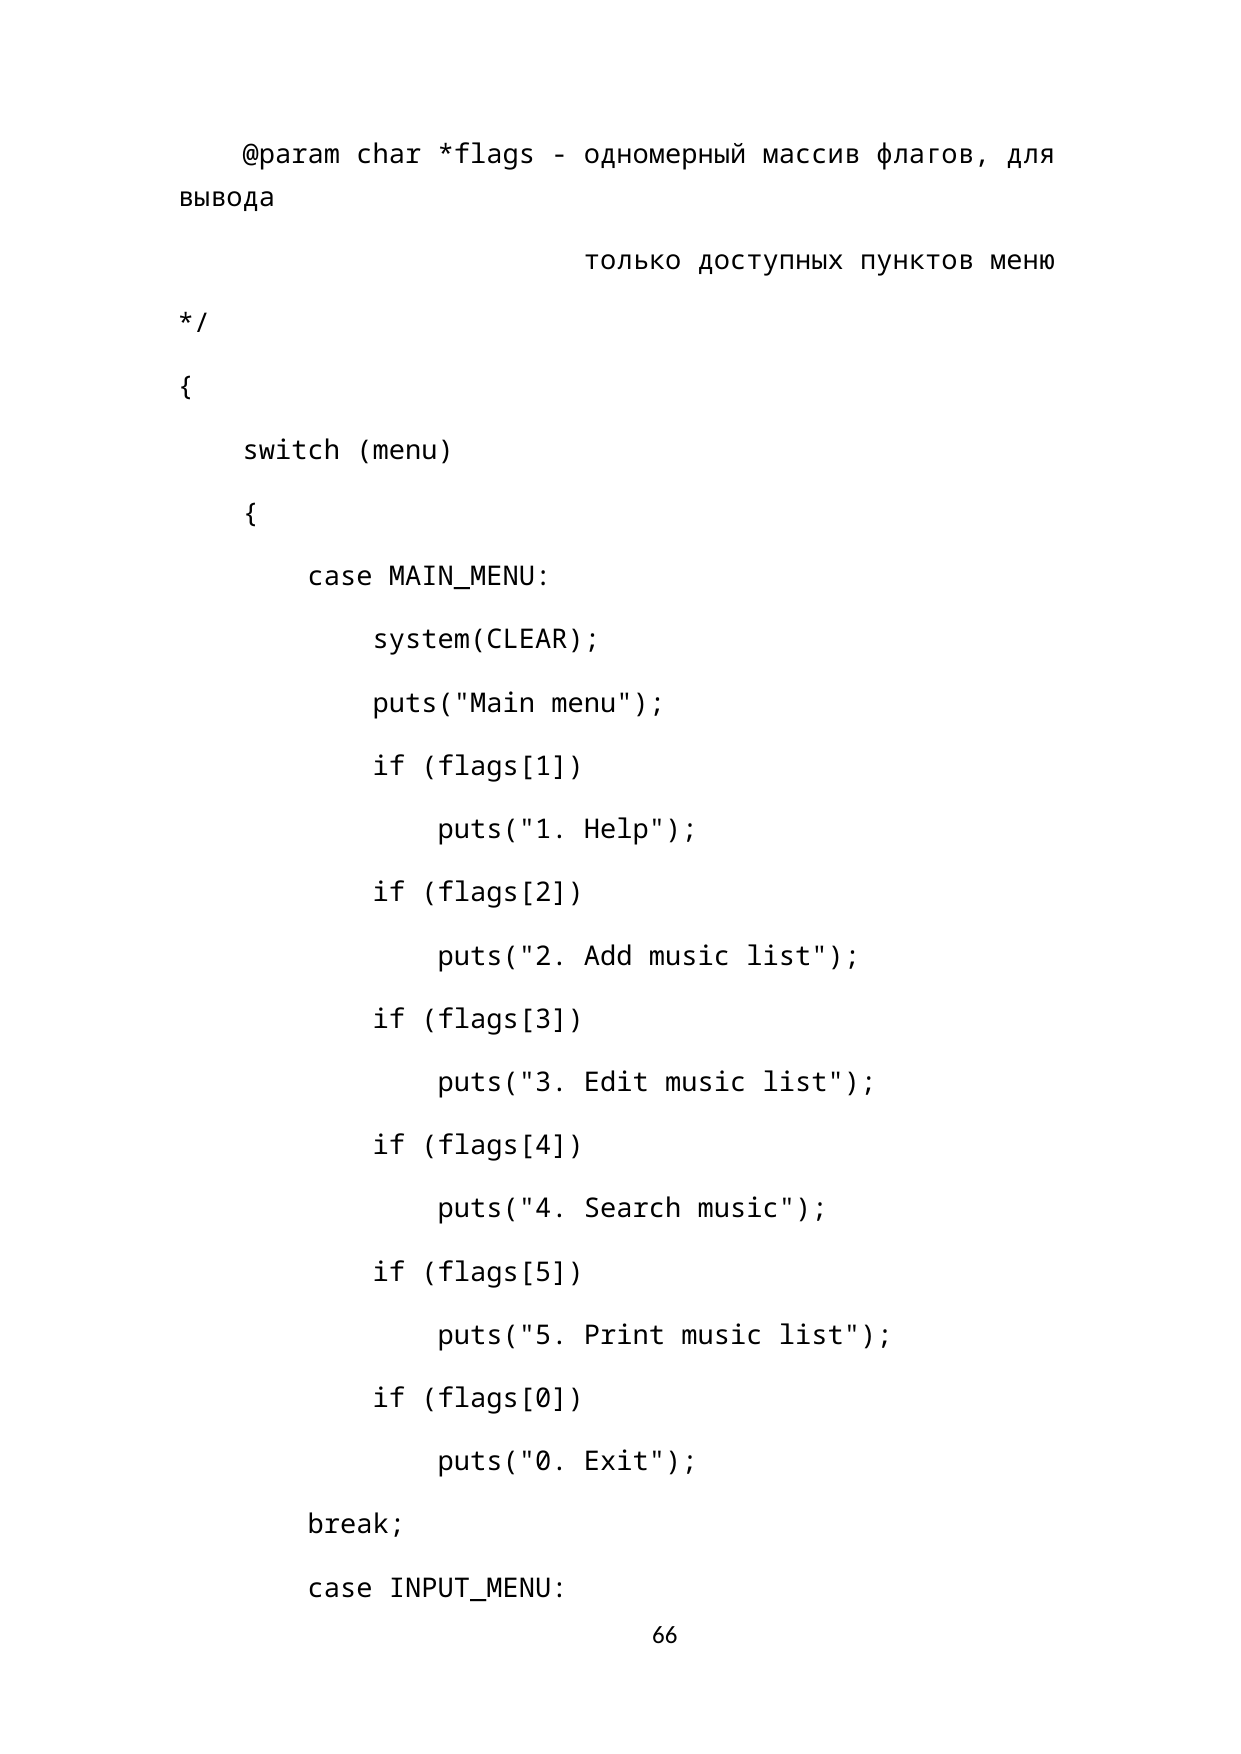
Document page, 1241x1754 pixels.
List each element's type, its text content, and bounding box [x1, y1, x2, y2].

text if (flags[0]) [177, 1378, 1152, 1415]
text if (flags[5]) [177, 1252, 1152, 1289]
text @param char *flags - одномерный массив флагов, для вывода [177, 135, 1152, 214]
text */ [177, 304, 1152, 341]
text if (flags[1]) [177, 746, 1152, 783]
text if (flags[2]) [177, 873, 1152, 909]
text puts("1. Help"); [177, 809, 1152, 846]
text if (flags[4]) [177, 1126, 1152, 1162]
text puts("2. Add music list"); [177, 936, 1152, 973]
text puts("5. Print music list"); [177, 1315, 1152, 1352]
text break; [177, 1505, 1152, 1542]
text puts("3. Edit music list"); [177, 1062, 1152, 1099]
text puts("4. Search music"); [177, 1189, 1152, 1226]
text system(CLEAR); [177, 620, 1152, 657]
text case MAIN_MENU: [177, 557, 1152, 593]
text { [177, 367, 1152, 404]
text case INPUT_MENU: [177, 1568, 1152, 1605]
text только доступных пунктов меню [177, 240, 1152, 277]
text puts("0. Exit"); [177, 1442, 1152, 1479]
text { [177, 493, 1152, 530]
text puts("Main menu"); [177, 683, 1152, 720]
text if (flags[3]) [177, 999, 1152, 1036]
text switch (menu) [177, 430, 1152, 467]
